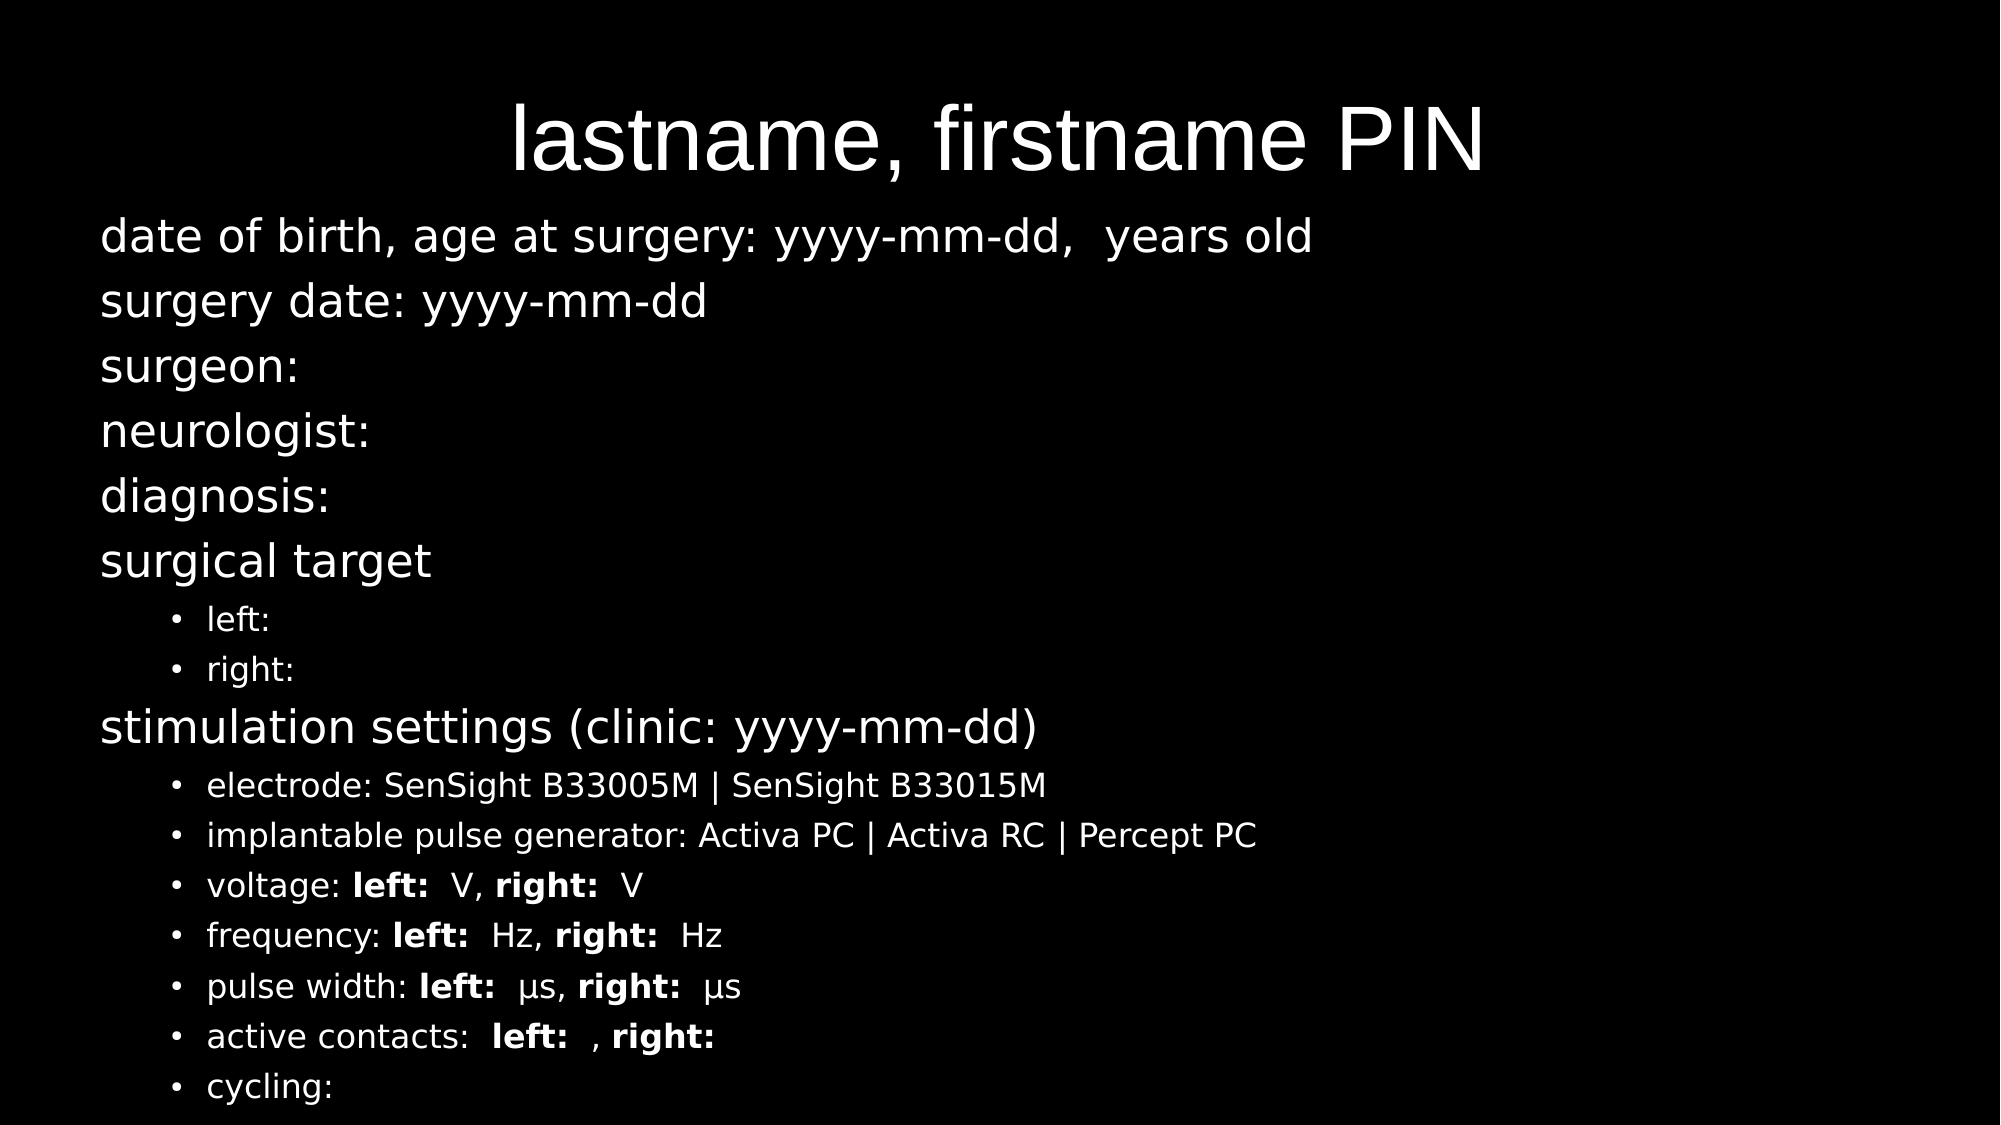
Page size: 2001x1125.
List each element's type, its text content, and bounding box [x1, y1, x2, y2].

subtitle date of birth, age at surgery: yyyy-mm-dd, years old surgery date: yyyy-mm-dd surgeon: neurologist: diagnosis: surgical target left: right: stimulation settings (clinic: yyyy-mm-dd) electrode: SenSight B33005M | SenSight B33015M implantable pulse generator: Activa PC | Activa RC | Percept PC voltage: left: V, right: V frequency: left: Hz, right: Hz pulse width: left: μs, right: μs active contacts: left: , right: cycling: [99, 210, 1900, 1107]
title lastname, firstname PIN [99, 44, 1900, 210]
